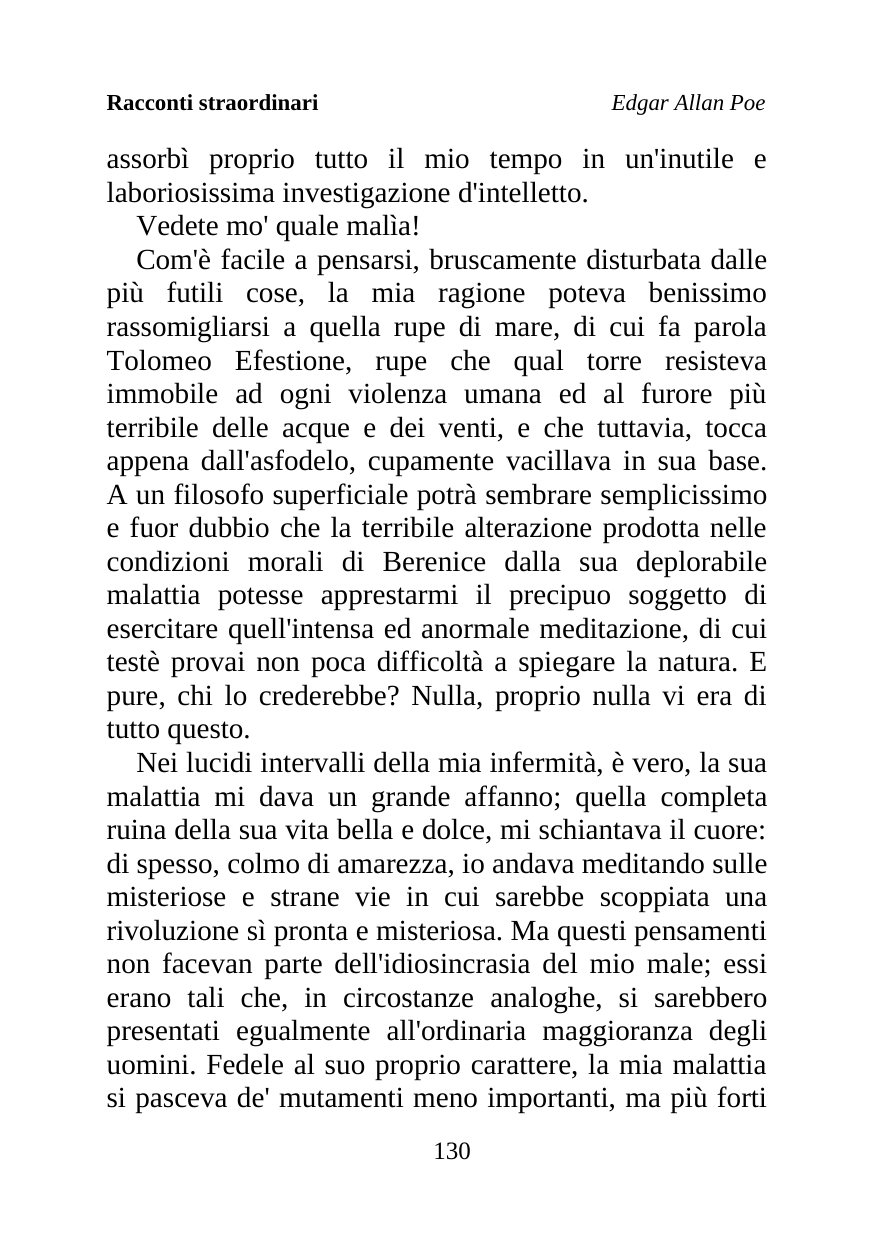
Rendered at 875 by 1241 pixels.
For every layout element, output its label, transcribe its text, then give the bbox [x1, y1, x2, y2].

text Vedete mo' quale malìa! [106, 208, 768, 242]
text assorbì proprio tutto il mio tempo in un'inutile e laboriosissima investigazione d'intelletto. [106, 141, 768, 208]
text Nei lucidi intervalli della mia infermità, è vero, la sua malattia mi dava un grande affanno; quella completa ruina della sua vita bella e dolce, mi schiantava il cuore: di spesso, colmo di amarezza, io andava meditando sulle misteriose e strane vie in cui sarebbe scoppiata una rivoluzione sì pronta e misteriosa. Ma questi pensamenti non facevan parte dell'idiosincrasia del mio male; essi erano tali che, in circostanze analoghe, si sarebbero presentati egualmente all'ordinaria maggioranza degli uomini. Fedele al suo proprio carattere, la mia malattia si pasceva de' mutamenti meno importanti, ma più forti [106, 745, 768, 1114]
text Com'è facile a pensarsi, bruscamente disturbata dalle più futili cose, la mia ragione poteva benissimo rassomigliarsi a quella rupe di mare, di cui fa parola Tolomeo Efestione, rupe che qual torre resisteva immobile ad ogni violenza umana ed al furore più terribile delle acque e dei venti, e che tuttavia, tocca appena dall'asfodelo, cupamente vacillava in sua base. A un filosofo superficiale potrà sembrare semplicissimo e fuor dubbio che la terribile alterazione prodotta nelle condizioni morali di Berenice dalla sua deplorabile malattia potesse apprestarmi il precipuo soggetto di esercitare quell'intensa ed anormale meditazione, di cui testè provai non poca difficoltà a spiegare la natura. E pure, chi lo crederebbe? Nulla, proprio nulla vi era di tutto questo. [106, 242, 768, 745]
